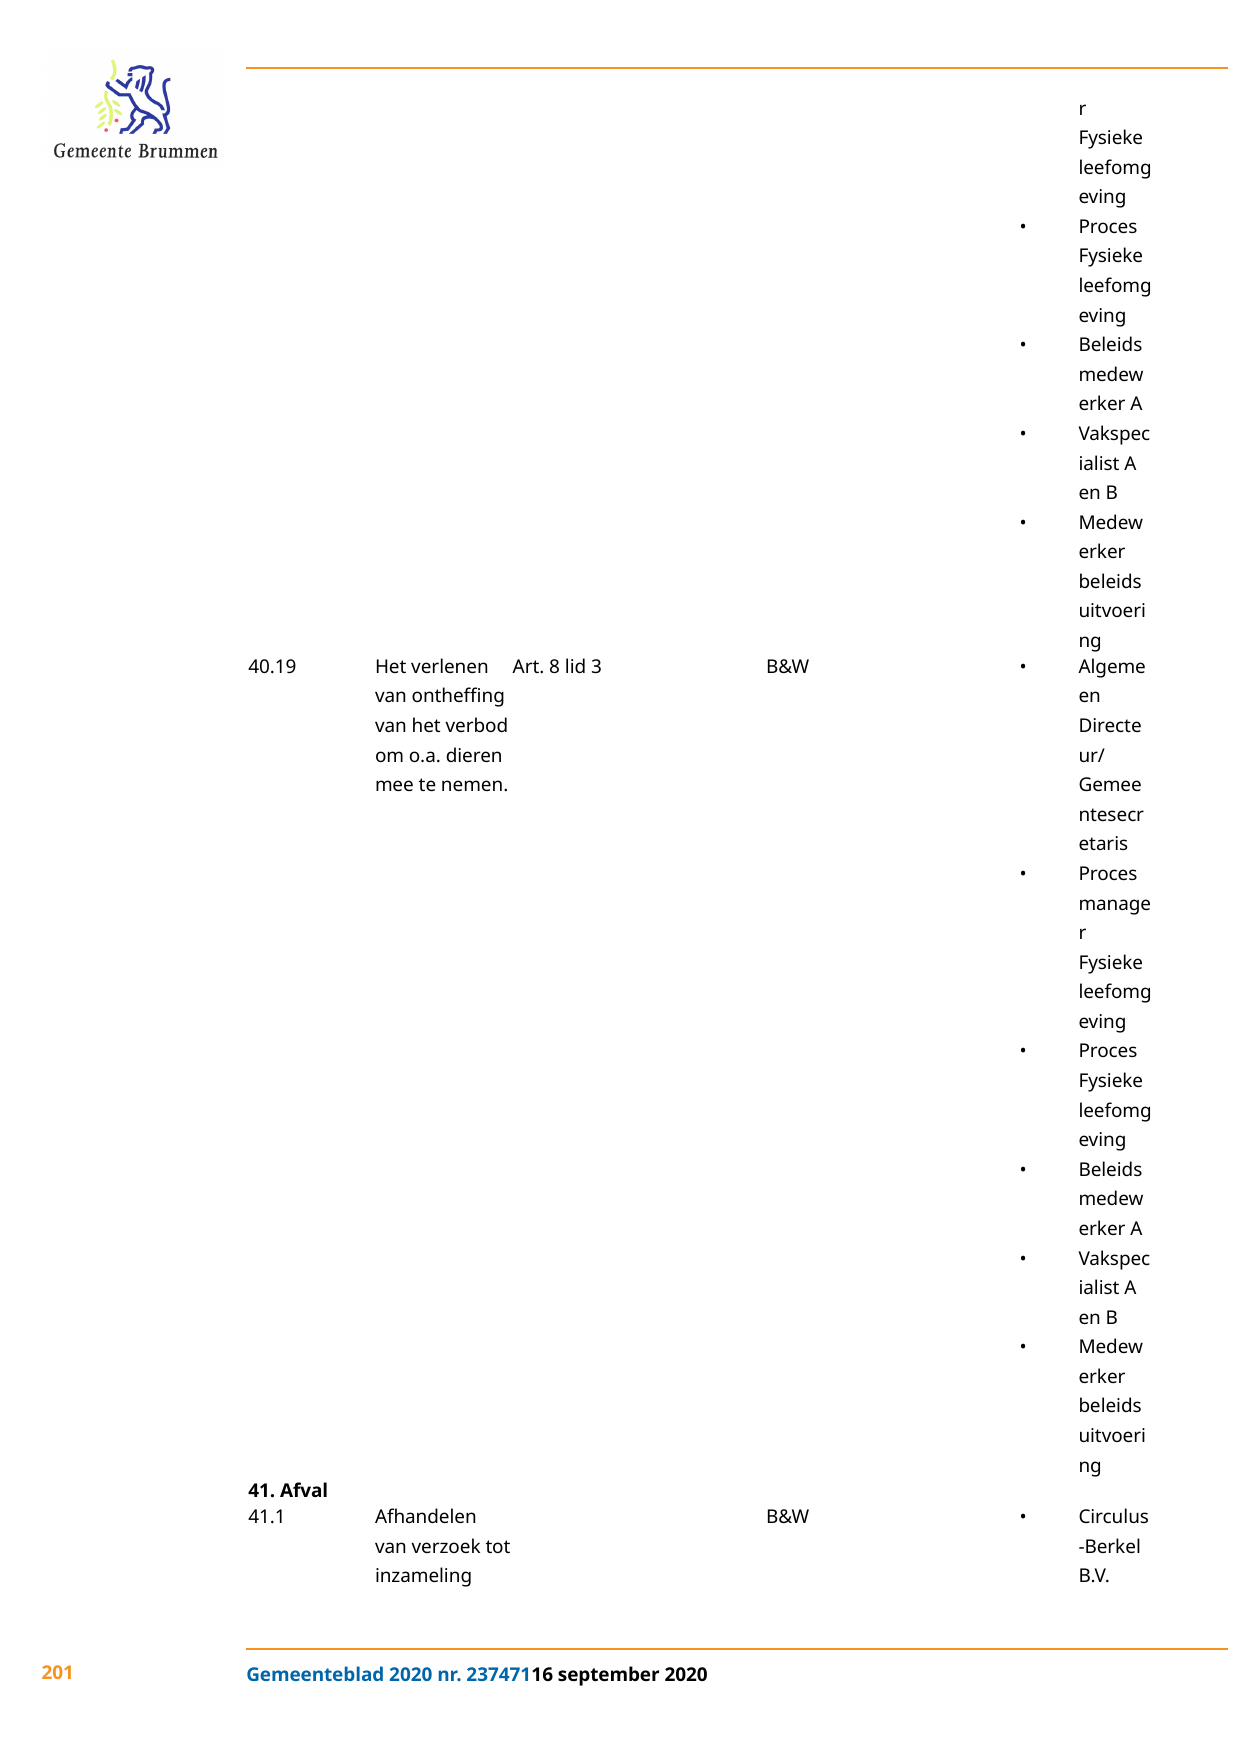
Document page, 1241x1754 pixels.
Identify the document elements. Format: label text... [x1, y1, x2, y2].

table_cell Afhandelen van verzoek tot inzameling [375, 1503, 512, 1588]
table_cell [893, 653, 1019, 1477]
table_cell Circulus-Berkel B.V. [1019, 1503, 1152, 1588]
table_cell [766, 95, 893, 653]
picture [41, 47, 231, 172]
table_cell Het verlenen van ontheffing van het verbod om o.a. dieren mee te nemen. [375, 653, 512, 1477]
table_cell [375, 95, 512, 653]
table_cell Algemeen Directeur/ Gemeentesecretaris Procesmanager Fysieke leefomgeving Proces Fysieke leefomgeving Beleidsmedewerker A Vakspecialist A en B Medewerker beleidsuitvoering [1019, 653, 1152, 1477]
table_cell 41.1 [248, 1503, 375, 1588]
table_cell [893, 95, 1019, 653]
table_cell B&W [766, 1503, 893, 1588]
table_cell 41. Afval [248, 1478, 1152, 1503]
table_cell [513, 95, 766, 653]
table_cell [513, 1503, 766, 1588]
table_cell Art. 8 lid 3 [513, 653, 766, 1477]
table_cell [893, 1503, 1019, 1588]
table_cell B&W [766, 653, 893, 1477]
table_cell r Fysieke leefomgeving Proces Fysieke leefomgeving Beleidsmedewerker A Vakspecialist A en B Medewerker beleidsuitvoering [1019, 95, 1152, 653]
table_cell [248, 95, 375, 653]
table_cell 40.19 [248, 653, 375, 1477]
